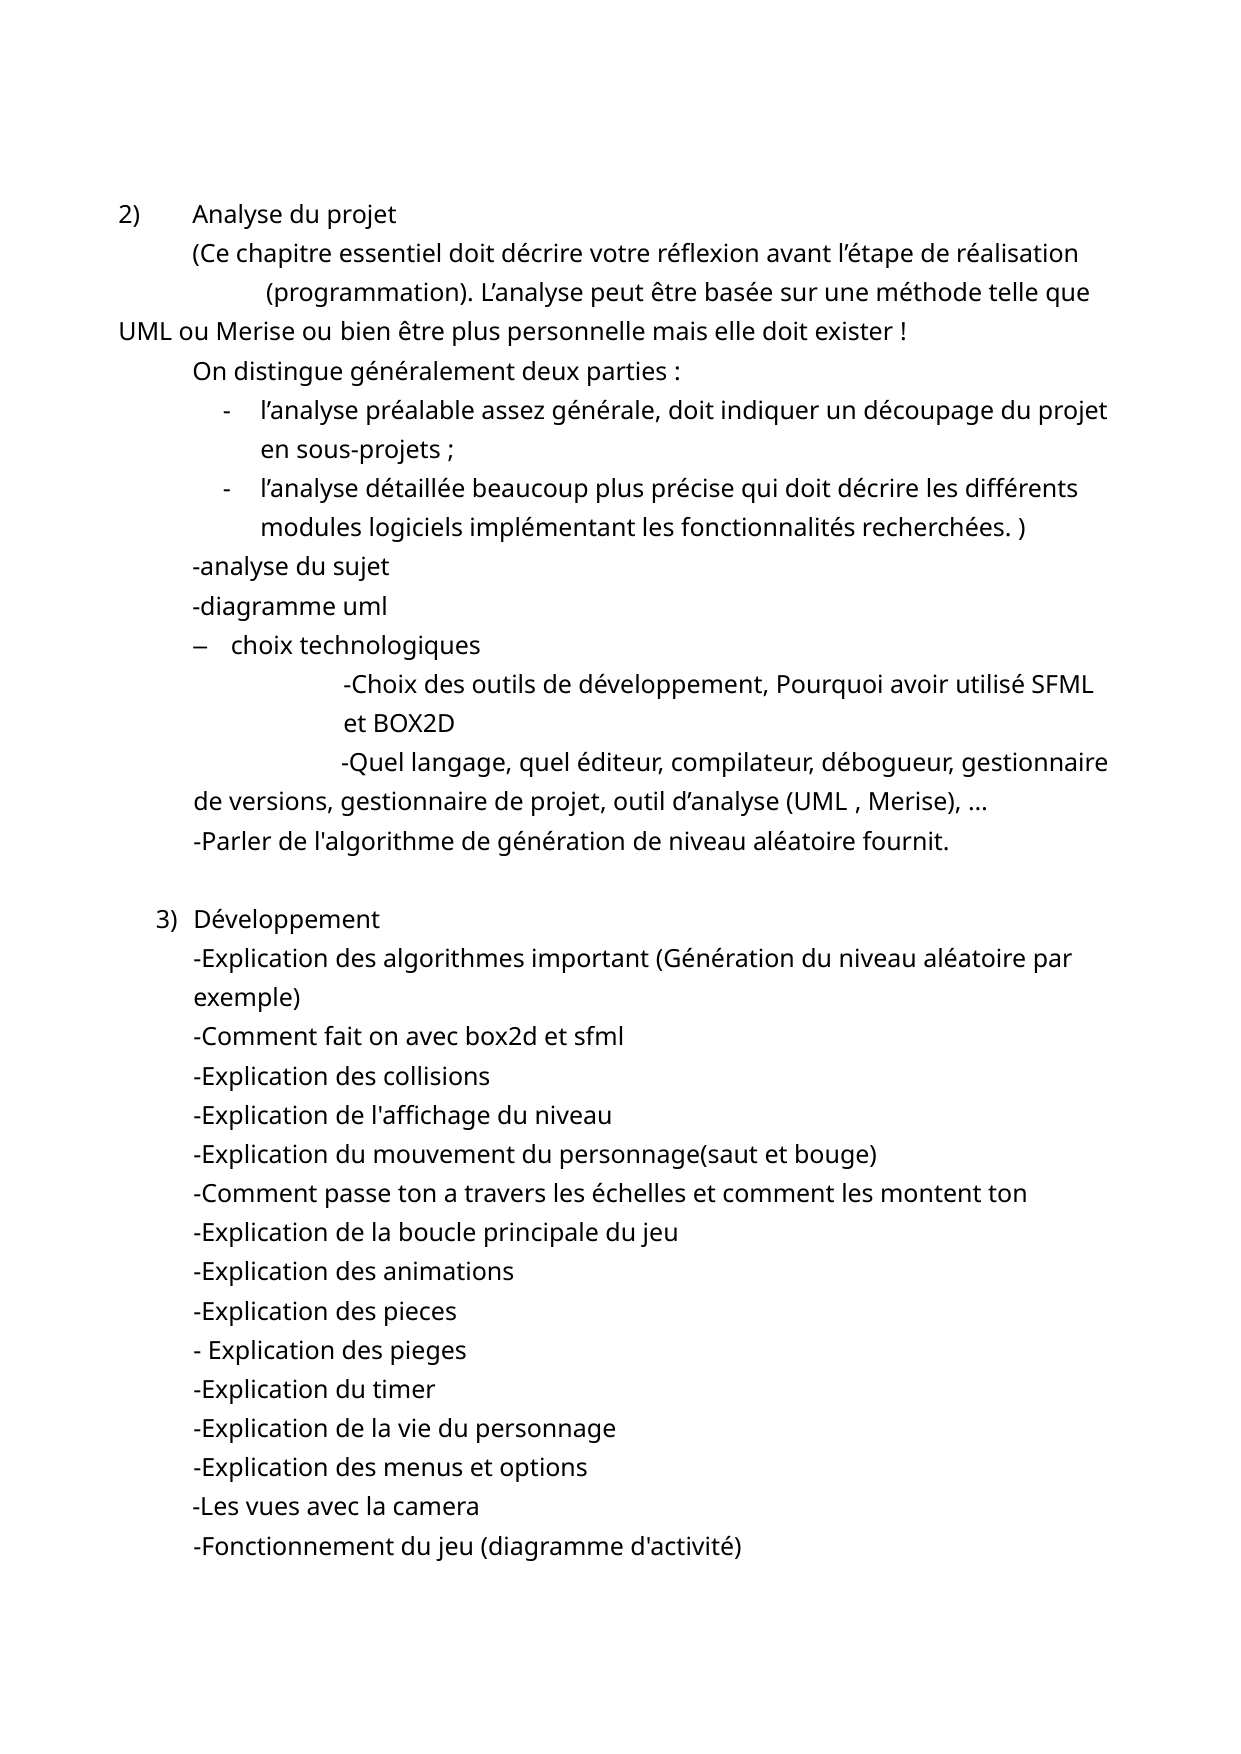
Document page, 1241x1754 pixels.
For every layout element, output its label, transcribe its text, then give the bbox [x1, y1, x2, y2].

text -diagramme uml [118, 588, 1122, 622]
list -Explication de la vie du personnage [156, 1411, 1122, 1445]
list l’analyse détaillée beaucoup plus précise qui doit décrire les différents modules logiciels implémentant les fonctionnalités recherchées. ) [223, 471, 1122, 544]
text (Ce chapitre essentiel doit décrire votre réflexion avant l’étape de réalisation (programmation). L’analyse peut être basée sur une méthode telle que UML ou Merise ou bien être plus personnelle mais elle doit exister ! [118, 236, 1122, 348]
list -Explication du mouvement du personnage(saut et bouge) [156, 1136, 1122, 1171]
list -Explication du timer [156, 1371, 1122, 1406]
list -Choix des outils de développement, Pourquoi avoir utilisé SFML et BOX2D [306, 666, 1122, 740]
text On distingue généralement deux parties : [118, 353, 1122, 387]
list -Explication des menus et options [156, 1450, 1122, 1484]
list -Explication des animations [156, 1254, 1122, 1288]
list -Explication des algorithmes important (Génération du niveau aléatoire par exemple) [156, 941, 1122, 1014]
text -analyse du sujet [118, 549, 1122, 583]
list -Comment fait on avec box2d et sfml [156, 1019, 1122, 1053]
list -Explication des collisions [156, 1058, 1122, 1092]
text -Les vues avec la camera [118, 1489, 1122, 1523]
list -Fonctionnement du jeu (diagramme d'activité) [156, 1528, 1122, 1562]
list -Explication des pieces [156, 1293, 1122, 1327]
list l’analyse préalable assez générale, doit indiquer un découpage du projet en sous-projets ; [223, 392, 1122, 466]
list - Explication des pieges [156, 1332, 1122, 1366]
list Développement [156, 901, 1122, 936]
list choix technologiques [193, 627, 1122, 661]
list -Explication de l'affichage du niveau [156, 1097, 1122, 1131]
list -Quel langage, quel éditeur, compilateur, débogueur, gestionnaire de versions, gestionnaire de projet, outil d’analyse (UML , Merise), … [156, 745, 1122, 818]
text 2) Analyse du projet [118, 196, 1122, 231]
list -Parler de l'algorithme de génération de niveau aléatoire fournit. [156, 823, 1122, 857]
list -Explication de la boucle principale du jeu [156, 1215, 1122, 1249]
list -Comment passe ton a travers les échelles et comment les montent ton [156, 1176, 1122, 1210]
